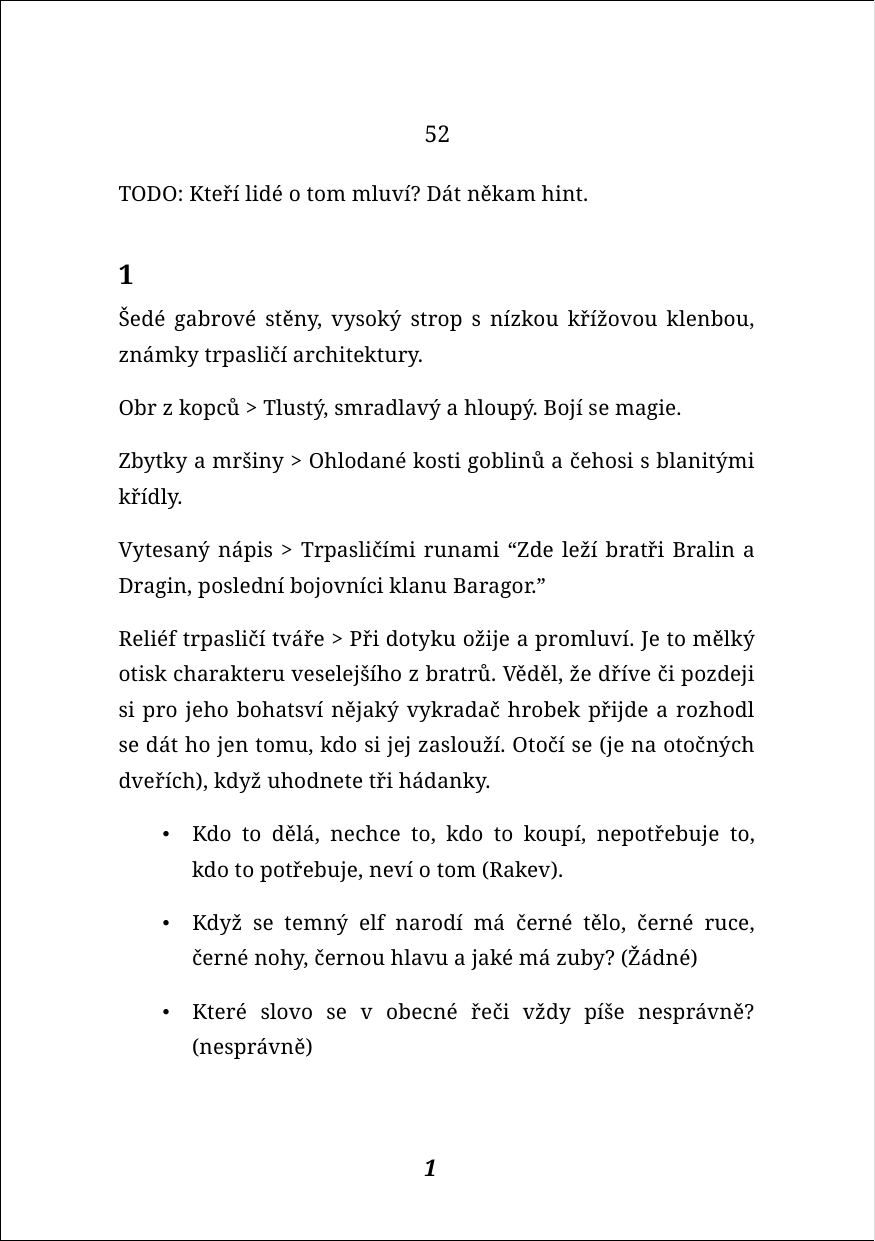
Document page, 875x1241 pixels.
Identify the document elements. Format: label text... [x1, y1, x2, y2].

subtitle 1 [118, 256, 756, 293]
text Obr z kopců > Tlustý, smradlavý a hloupý. Bojí se magie. [118, 393, 756, 422]
text Vytesaný nápis > Trpasličími runami “Zde leží bratři Bralin a Dragin, poslední bojovníci klanu Baragor.” [118, 535, 756, 599]
text Zbytky a mršiny > Ohlodané kosti goblinů a čehosi s blanitými křídly. [118, 446, 756, 510]
text Reliéf trpasličí tváře > Při dotyku ožije a promluví. Je to mělký otisk charakteru veselejšího z bratrů. Věděl, že dříve či pozdeji si pro jeho bohatsví nějaký vykradač hrobek přijde a rozhodl se dát ho jen tomu, kdo si jej zaslouží. Otočí se (je na otočných dveřích), když uhodnete tři hádanky. [118, 624, 756, 794]
list Kdo to dělá, nechce to, kdo to koupí, nepotřebuje to, kdo to potřebuje, neví o tom (Rakev). [162, 819, 756, 883]
list Když se temný elf narodí má černé tělo, černé ruce, černé nohy, černou hlavu a jaké má zuby? (Žádné) [162, 908, 756, 972]
list Které slovo se v obecné řeči vždy píše nesprávně? (nesprávně) [162, 997, 756, 1061]
text TODO: Kteří lidé o tom mluví? Dát někam hint. [118, 179, 756, 207]
text Šedé gabrové stěny, vysoký strop s nízkou křížovou klenbou, známky trpasličí architektury. [118, 304, 756, 368]
